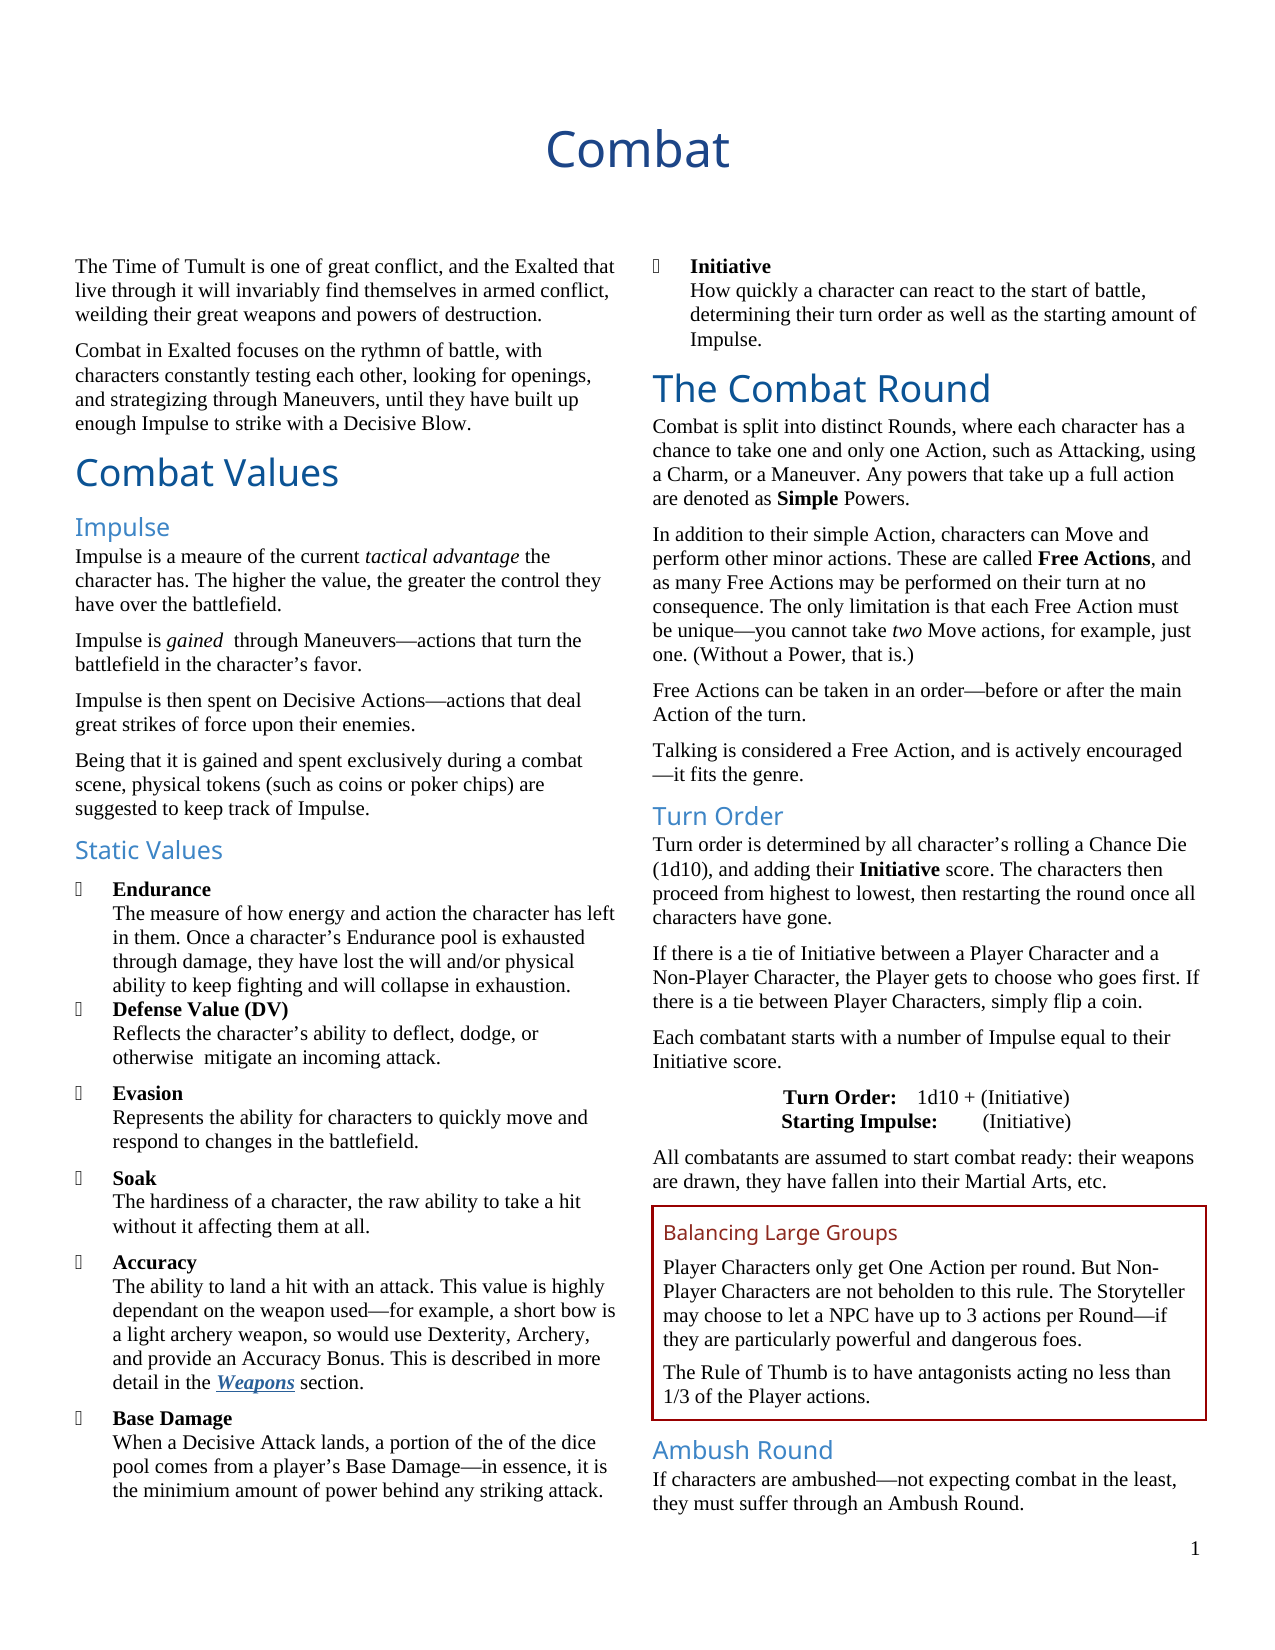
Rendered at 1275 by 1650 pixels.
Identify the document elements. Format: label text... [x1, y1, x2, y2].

text Being that it is gained and spent exclusively during a combat scene, physical tokens (such as coins or poker chips) are suggested to keep track of Impulse. [75, 748, 622, 820]
list Evasion Represents the ability for characters to quickly move and respond to changes in the battlefield. [75, 1081, 622, 1153]
subtitle Impulse [75, 510, 622, 544]
subtitle Combat Values [75, 447, 622, 498]
table_header Balancing Large Groups Player Characters only get One Action per round. But Non-Player Characters are not beholden to this rule. The Storyteller may choose to let a NPC have up to 3 actions per Round—if they are particularly powerful and dangerous foes. The Rule of Thumb is to have antagonists acting no less than 1/3 of the Player actions. [654, 1207, 1205, 1419]
list Defense Value (DV) Reflects the character’s ability to deflect, dodge, or otherwise mitigate an incoming attack. [75, 997, 622, 1069]
text Impulse is gained through Maneuvers—actions that turn the battlefield in the character’s favor. [75, 628, 622, 676]
subtitle Ambush Round [652, 1433, 1200, 1467]
text If characters are ambushed—not expecting combat in the least, they must suffer through an Ambush Round. [652, 1467, 1200, 1515]
text Talking is considered a Free Action, and is actively encouraged—it fits the genre. [652, 738, 1200, 786]
list Accuracy The ability to land a hit with an attack. This value is highly dependant on the weapon used—for example, a short bow is a light archery weapon, so would use Dexterity, Archery, and provide an Accuracy Bonus. This is described in more detail in the Weapons section. [75, 1249, 622, 1394]
subtitle The Combat Round [652, 362, 1200, 413]
text Impulse is then spent on Decisive Actions—actions that deal great strikes of force upon their enemies. [75, 688, 622, 736]
subtitle Combat [75, 114, 1200, 182]
text Turn Order: 1d10 + (Initiative) Starting Impulse: (Initiative) [652, 1085, 1200, 1133]
list Base Damage When a Decisive Attack lands, a portion of the of the dice pool comes from a player’s Base Damage—in essence, it is the minimium amount of power behind any striking attack. [75, 1406, 622, 1502]
text If there is a tie of Initiative between a Player Character and a Non-Player Character, the Player gets to choose who goes first. If there is a tie between Player Characters, simply flip a coin. [652, 941, 1200, 1013]
text Free Actions can be taken in an order—before or after the main Action of the turn. [652, 678, 1200, 726]
list Soak The hardiness of a character, the raw ability to take a hit without it affecting them at all. [75, 1165, 622, 1238]
text The Time of Tumult is one of great conflict, and the Exalted that live through it will invariably find themselves in armed conflict, weilding their great weapons and powers of destruction. [75, 254, 622, 326]
text Turn order is determined by all character’s rolling a Chance Die (1d10), and adding their Initiative score. The characters then proceed from highest to lowest, then restarting the round once all characters have gone. [652, 832, 1200, 929]
text All combatants are assumed to start combat ready: their weapons are drawn, they have fallen into their Martial Arts, etc. [652, 1145, 1200, 1193]
subtitle Turn Order [652, 798, 1200, 832]
text Combat is split into distinct Rounds, where each character has a chance to take one and only one Action, such as Attacking, using a Charm, or a Maneuver. Any powers that take up a full action are denoted as Simple Powers. [652, 413, 1200, 510]
text Each combatant starts with a number of Impulse equal to their Initiative score. [652, 1025, 1200, 1073]
text In addition to their simple Action, characters can Move and perform other minor actions. These are called Free Actions, and as many Free Actions may be performed on their turn at no consequence. The only limitation is that each Free Action must be unique—you cannot take two Move actions, for example, just one. (Without a Power, that is.) [652, 522, 1200, 666]
subtitle Static Values [75, 832, 622, 866]
list Endurance The measure of how energy and action the character has left in them. Once a character’s Endurance pool is exhausted through damage, they have lost the will and/or physical ability to keep fighting and will collapse in exhaustion. [75, 877, 622, 997]
text Impulse is a meaure of the current tactical advantage the character has. The higher the value, the greater the control they have over the battlefield. [75, 544, 622, 616]
text Combat in Exalted focuses on the rythmn of battle, with characters constantly testing each other, looking for openings, and strategizing through Maneuvers, until they have built up enough Impulse to strike with a Decisive Blow. [75, 338, 622, 435]
list Initiative How quickly a character can react to the start of battle, determining their turn order as well as the starting amount of Impulse. [652, 254, 1200, 351]
